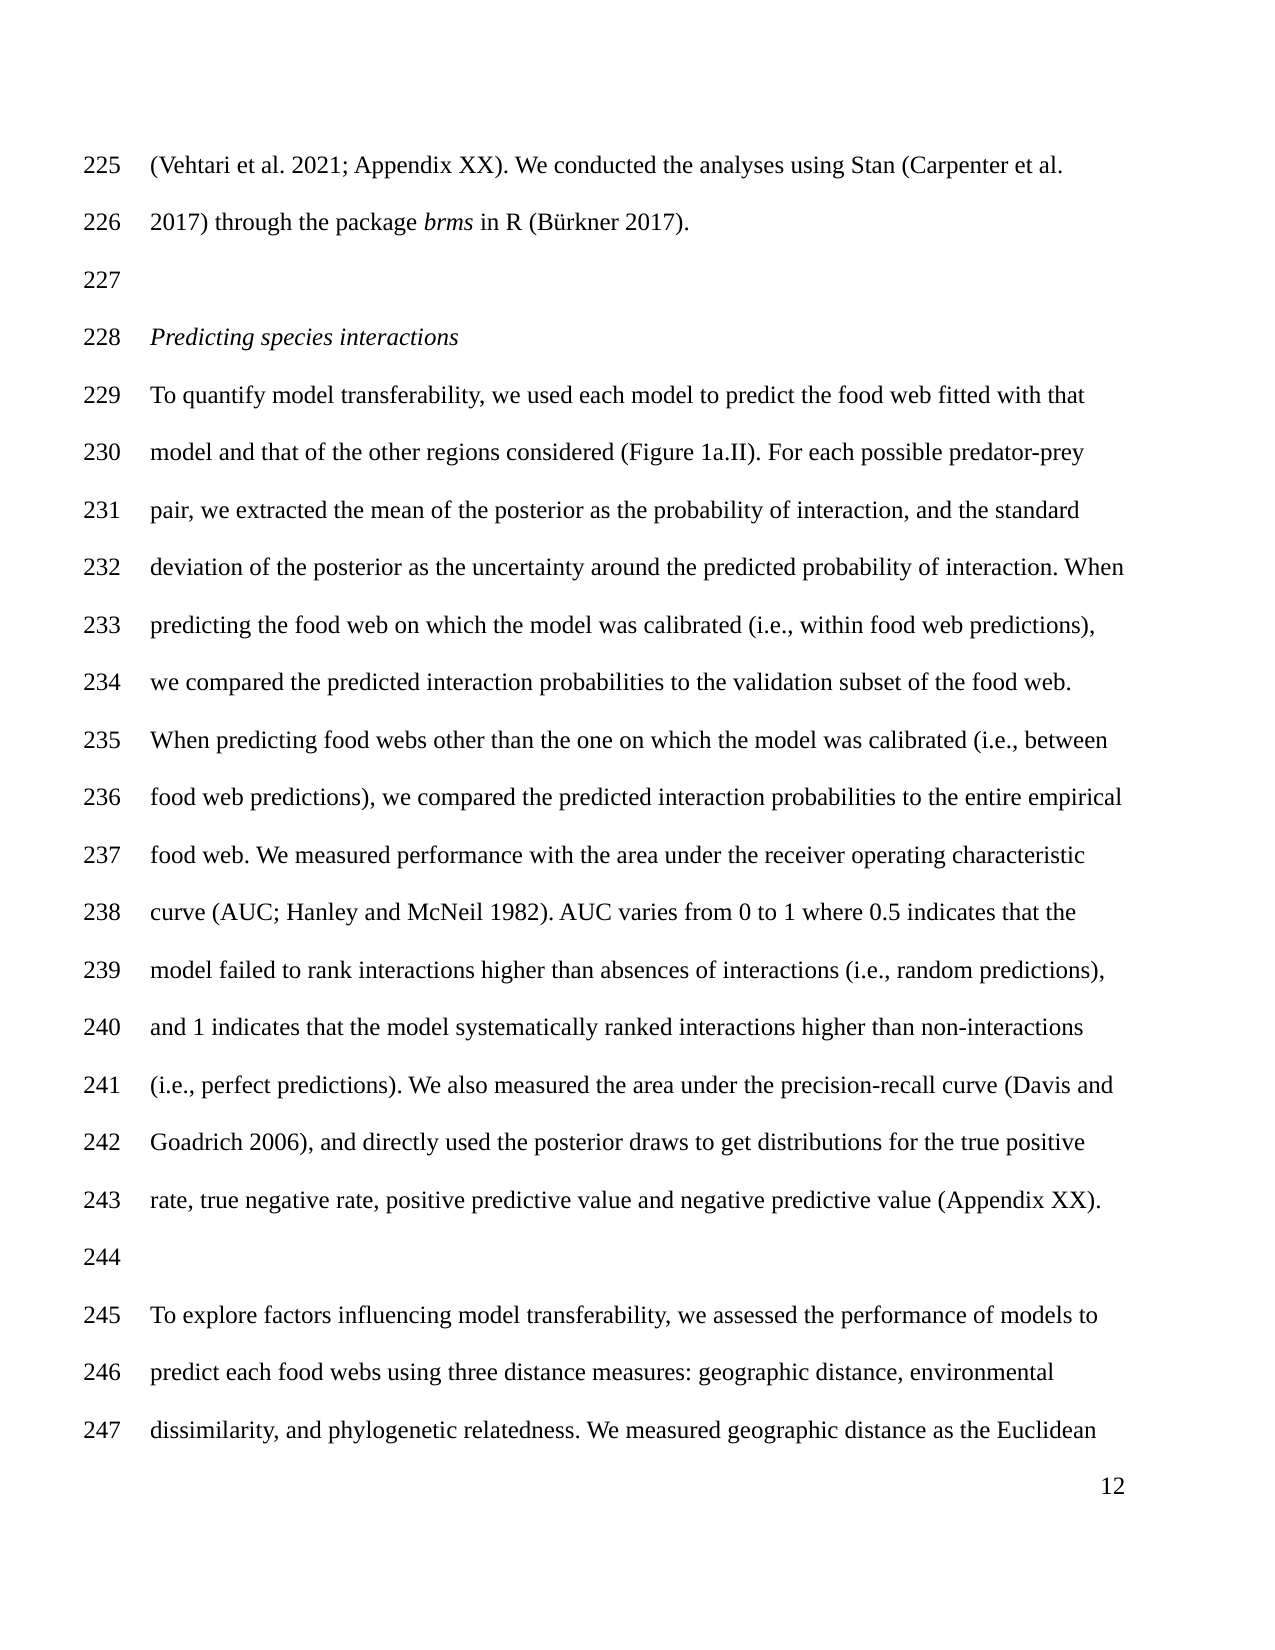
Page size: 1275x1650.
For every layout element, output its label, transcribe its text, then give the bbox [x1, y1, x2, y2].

text To explore factors influencing model transferability, we assessed the performance of models to predict each food webs using three distance measures: geographic distance, environmental dissimilarity, and phylogenetic relatedness. We measured geographic distance as the Euclidean [150, 1300, 1125, 1444]
text To quantify model transferability, we used each model to predict the food web fitted with that model and that of the other regions considered (Figure 1a.II). For each possible predator-prey pair, we extracted the mean of the posterior as the probability of interaction, and the standard deviation of the posterior as the uncertainty around the predicted probability of interaction. When predicting the food web on which the model was calibrated (i.e., within food web predictions), we compared the predicted interaction probabilities to the validation subset of the food web. When predicting food webs other than the one on which the model was calibrated (i.e., between food web predictions), we compared the predicted interaction probabilities to the entire empirical food web. We measured performance with the area under the receiver operating characteristic curve (AUC; Hanley and McNeil 1982). AUC varies from 0 to 1 where 0.5 indicates that the model failed to rank interactions higher than absences of interactions (i.e., random predictions), and 1 indicates that the model systematically ranked interactions higher than non-interactions (i.e., perfect predictions). We also measured the area under the precision-recall curve (Davis and Goadrich 2006), and directly used the posterior draws to get distributions for the true positive rate, true negative rate, positive predictive value and negative predictive value (Appendix XX). [150, 380, 1125, 1214]
text (Vehtari et al. 2021; Appendix XX). We conducted the analyses using Stan (Carpenter et al. 2017) through the package brms in R (Bürkner 2017). [150, 150, 1125, 236]
text Predicting species interactions [150, 322, 1125, 351]
